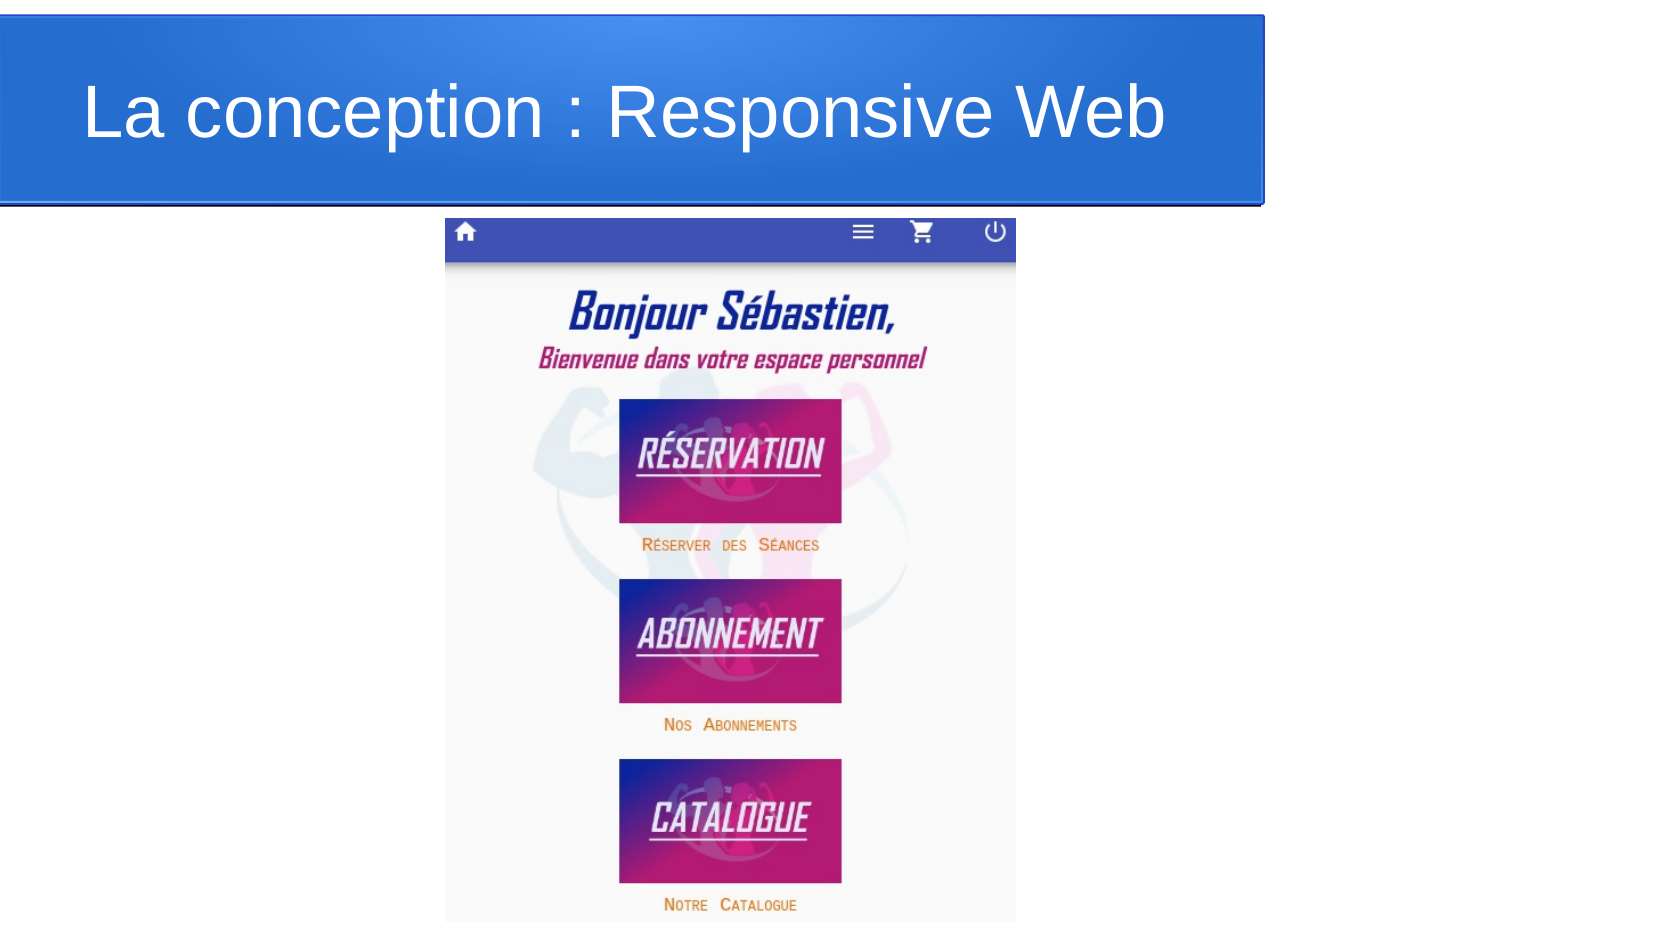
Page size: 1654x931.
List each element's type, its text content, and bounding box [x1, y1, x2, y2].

picture [445, 218, 1016, 922]
title La conception : Responsive Web [82, 35, 1235, 189]
